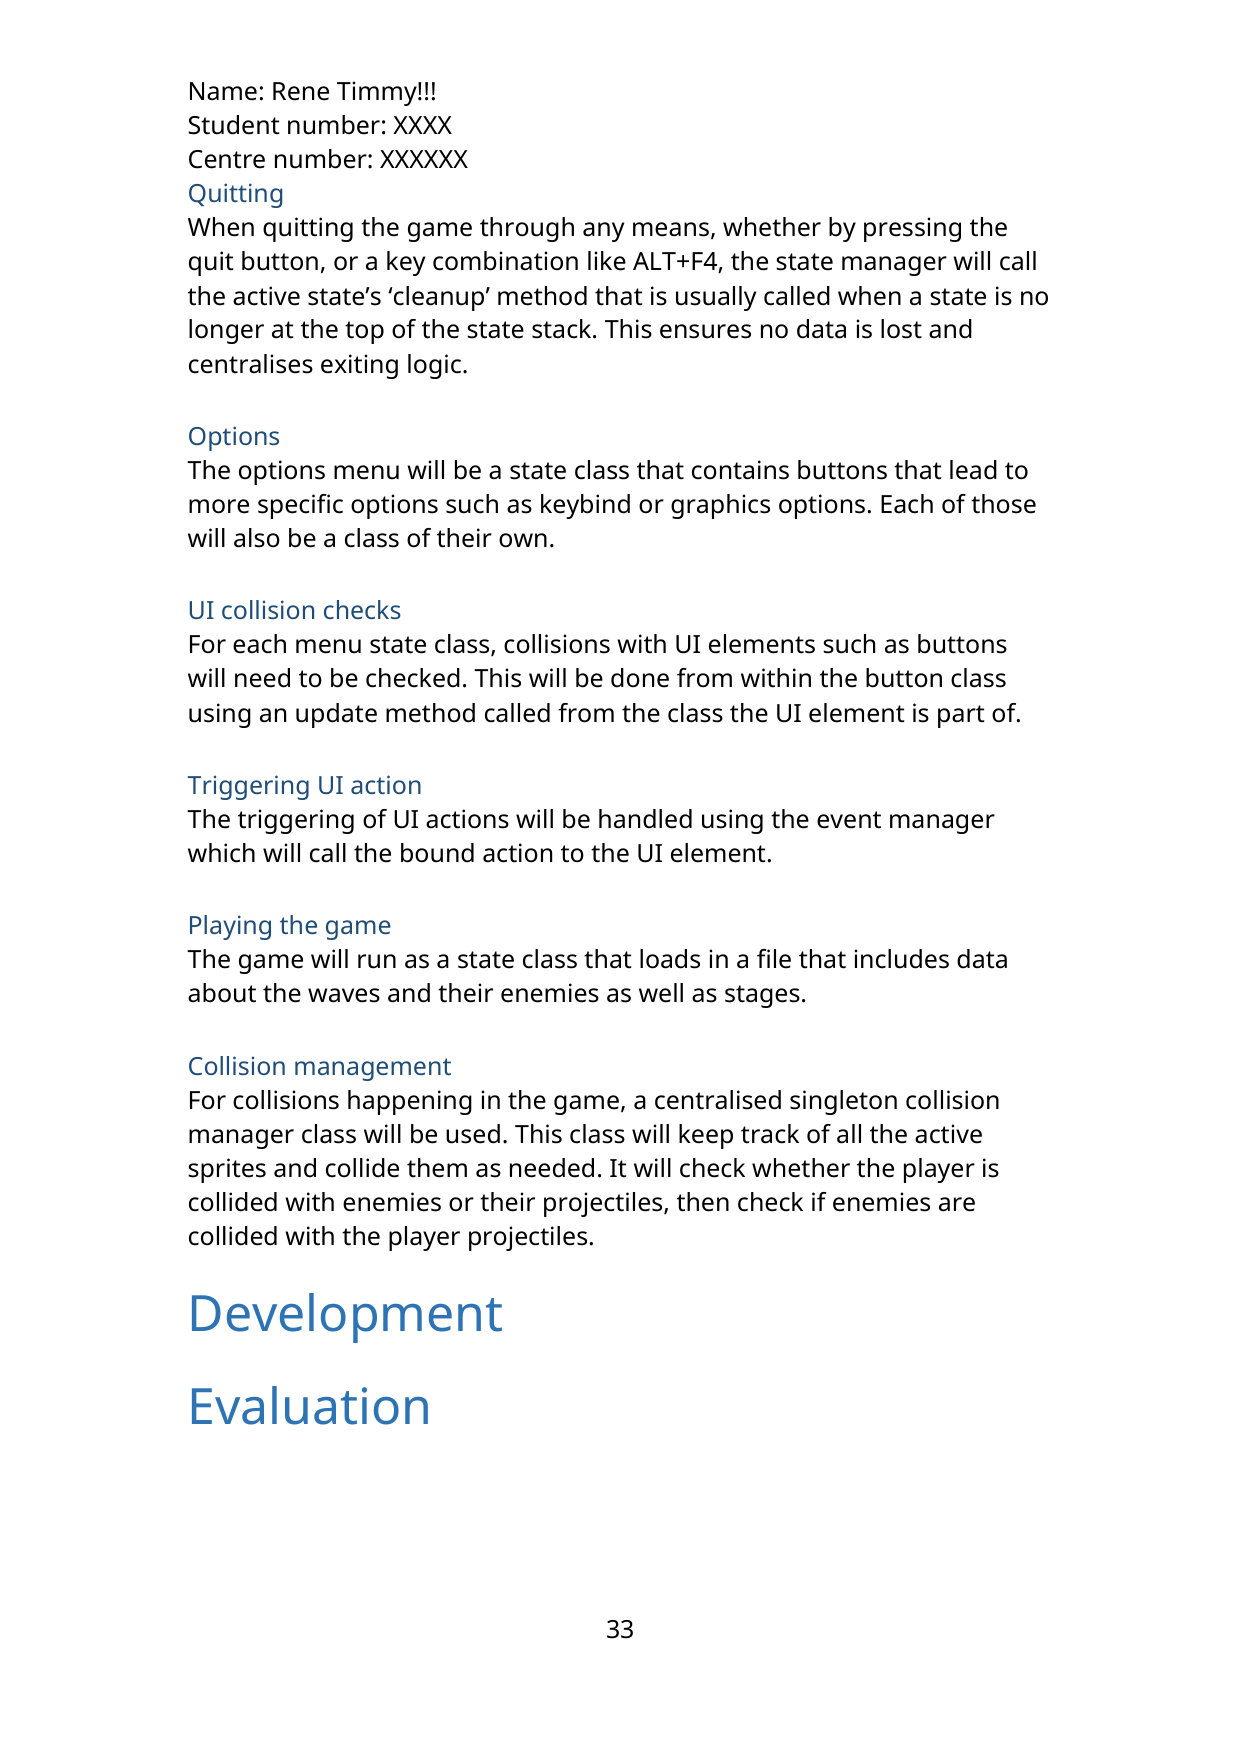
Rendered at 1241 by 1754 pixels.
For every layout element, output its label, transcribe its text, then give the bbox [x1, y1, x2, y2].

subtitle UI collision checks [187, 593, 1053, 627]
text When quitting the game through any means, whether by pressing the quit button, or a key combination like ALT+F4, the state manager will call the active state’s ‘cleanup’ method that is usually called when a state is no longer at the top of the state stack. This ensures no data is lost and centralises exiting logic. [187, 210, 1053, 380]
text The game will run as a state class that loads in a file that includes data about the waves and their enemies as well as stages. [187, 942, 1053, 1010]
subtitle Evaluation [187, 1371, 1053, 1439]
subtitle Development [187, 1278, 1053, 1346]
subtitle Options [187, 418, 1053, 453]
text The options menu will be a state class that contains buttons that lead to more specific options such as keybind or graphics options. Each of those will also be a class of their own. [187, 453, 1053, 555]
subtitle Triggering UI action [187, 767, 1053, 802]
subtitle Playing the game [187, 908, 1053, 942]
subtitle Quitting [187, 176, 1053, 210]
subtitle Collision management [187, 1048, 1053, 1082]
text The triggering of UI actions will be handled using the event manager which will call the bound action to the UI element. [187, 802, 1053, 870]
text For each menu state class, collisions with UI elements such as buttons will need to be checked. This will be done from within the button class using an update method called from the class the UI element is part of. [187, 627, 1053, 729]
text For collisions happening in the game, a centralised singleton collision manager class will be used. This class will keep track of all the active sprites and collide them as needed. It will check whether the player is collided with enemies or their projectiles, then check if enemies are collided with the player projectiles. [187, 1082, 1053, 1253]
